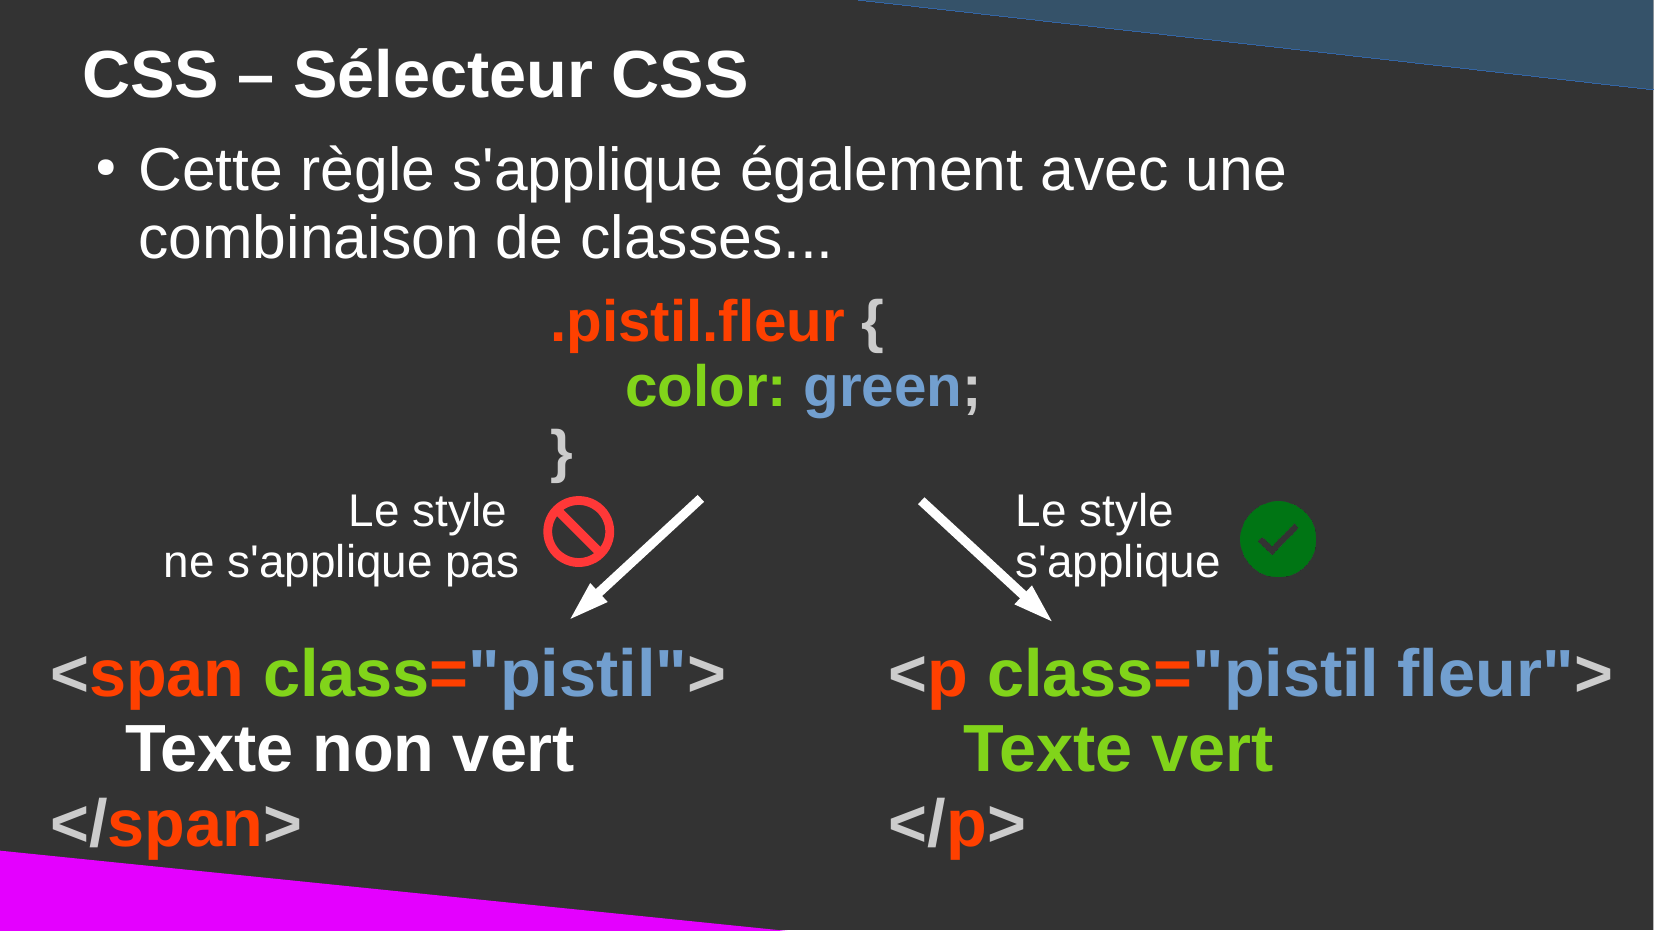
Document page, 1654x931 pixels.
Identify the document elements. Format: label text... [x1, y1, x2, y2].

text_box <span class="pistil"> Texte non vert </span> [35, 628, 779, 869]
text_box [543, 496, 615, 567]
picture [1240, 501, 1316, 577]
text_box <p class="pistil fleur"> Texte vert </p> [874, 628, 1654, 869]
title CSS – Sélecteur CSS [82, 37, 1571, 114]
text_box .pistil.fleur { color: green; } [535, 281, 1099, 492]
title Le style s'applique [1015, 484, 1382, 588]
text_box [857, 0, 1654, 90]
list Cette règle s'applique également avec une combinaison de classes... [80, 135, 1605, 272]
title Le style ne s'applique pas [153, 484, 520, 588]
text_box [0, 850, 788, 931]
